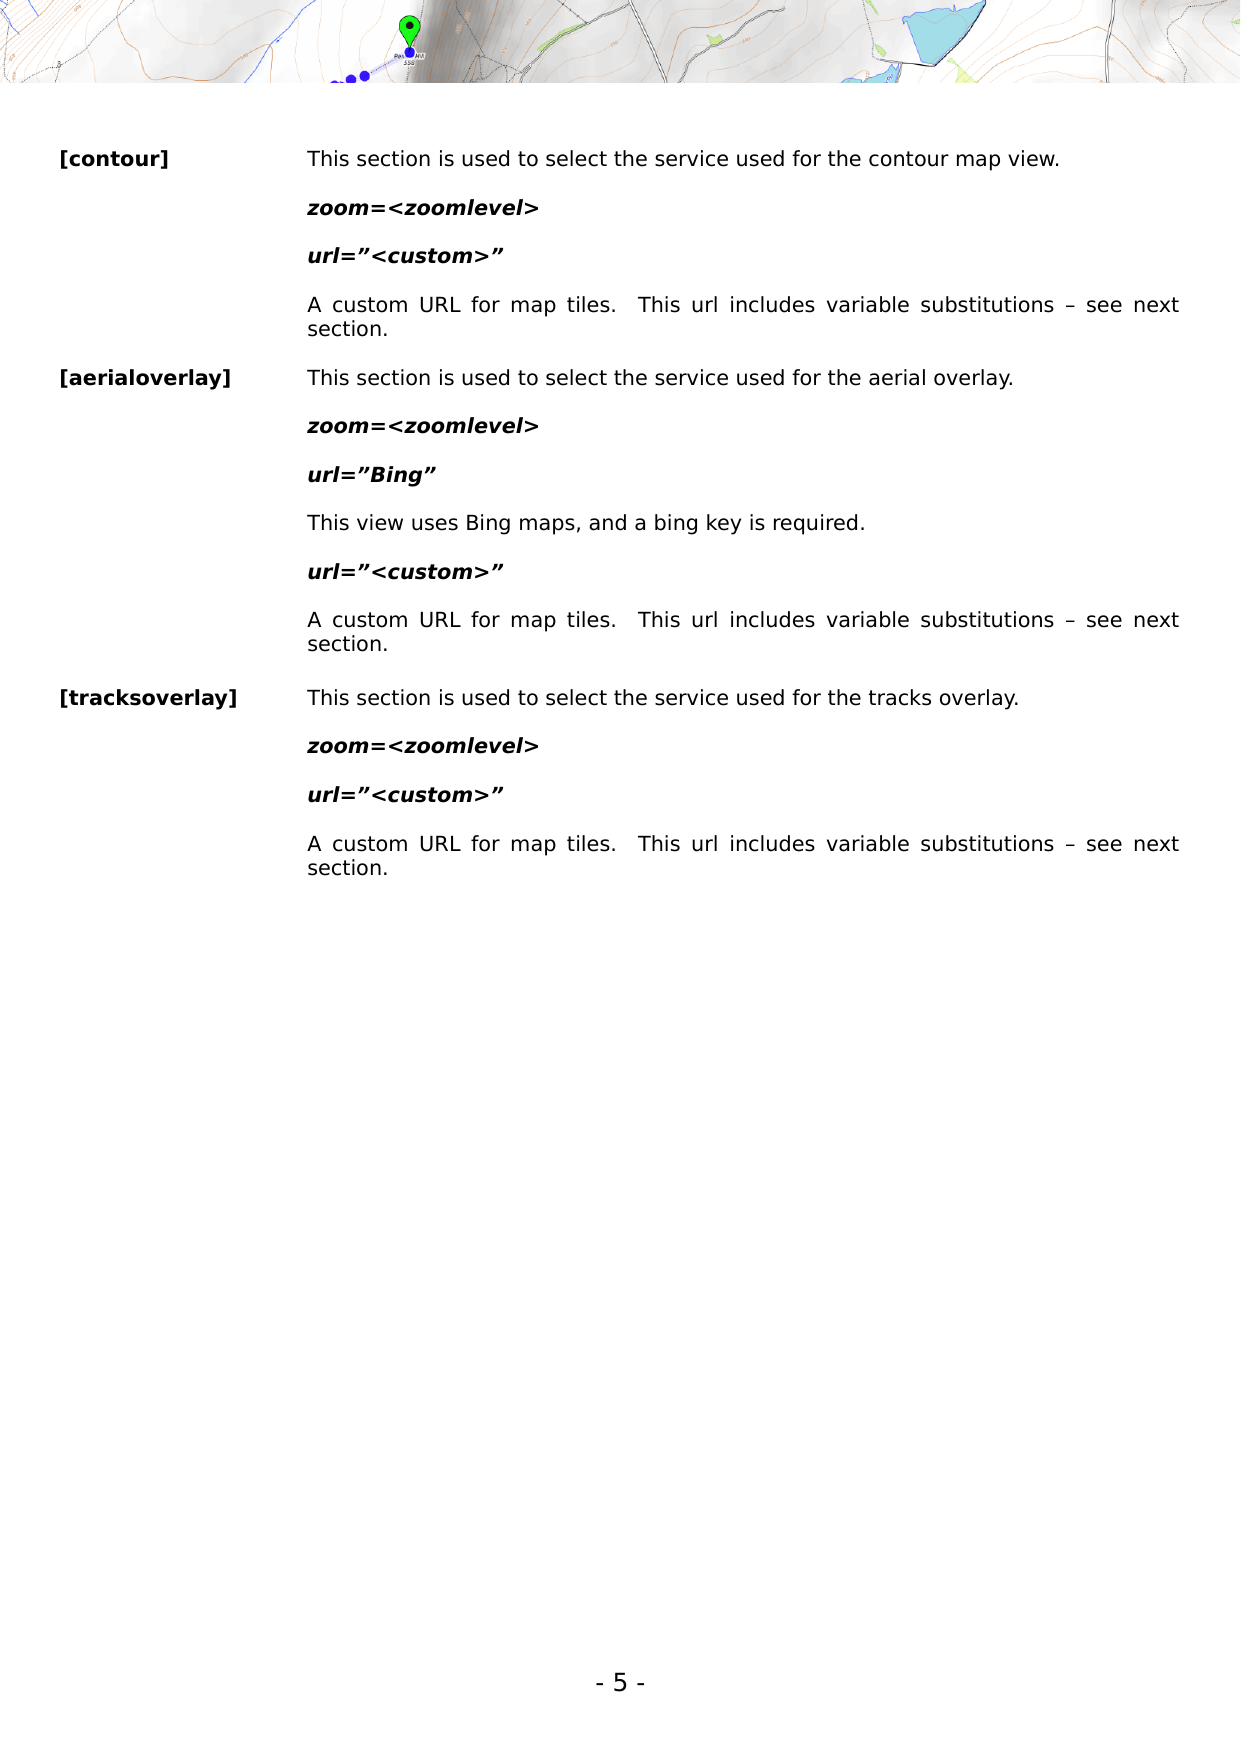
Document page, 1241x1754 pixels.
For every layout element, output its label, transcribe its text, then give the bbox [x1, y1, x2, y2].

table_cell This section is used to select the service used for the contour map view. zoom=<zoomlevel> url=”<custom>” A custom URL for map tiles. This url includes variable substitutions – see next section. [307, 123, 1181, 366]
picture [0, 0, 1241, 83]
table_cell [contour] [59, 123, 307, 366]
table_cell This section is used to select the service used for the tracks overlay. zoom=<zoomlevel> url=”<custom>” A custom URL for map tiles. This url includes variable substitutions – see next section. [307, 686, 1181, 904]
table_cell [aerialoverlay] [59, 366, 307, 686]
table_cell This section is used to select the service used for the aerial overlay. zoom=<zoomlevel> url=”Bing” This view uses Bing maps, and a bing key is required. url=”<custom>” A custom URL for map tiles. This url includes variable substitutions – see next section. [307, 366, 1181, 686]
table_cell [tracksoverlay] [59, 686, 307, 904]
